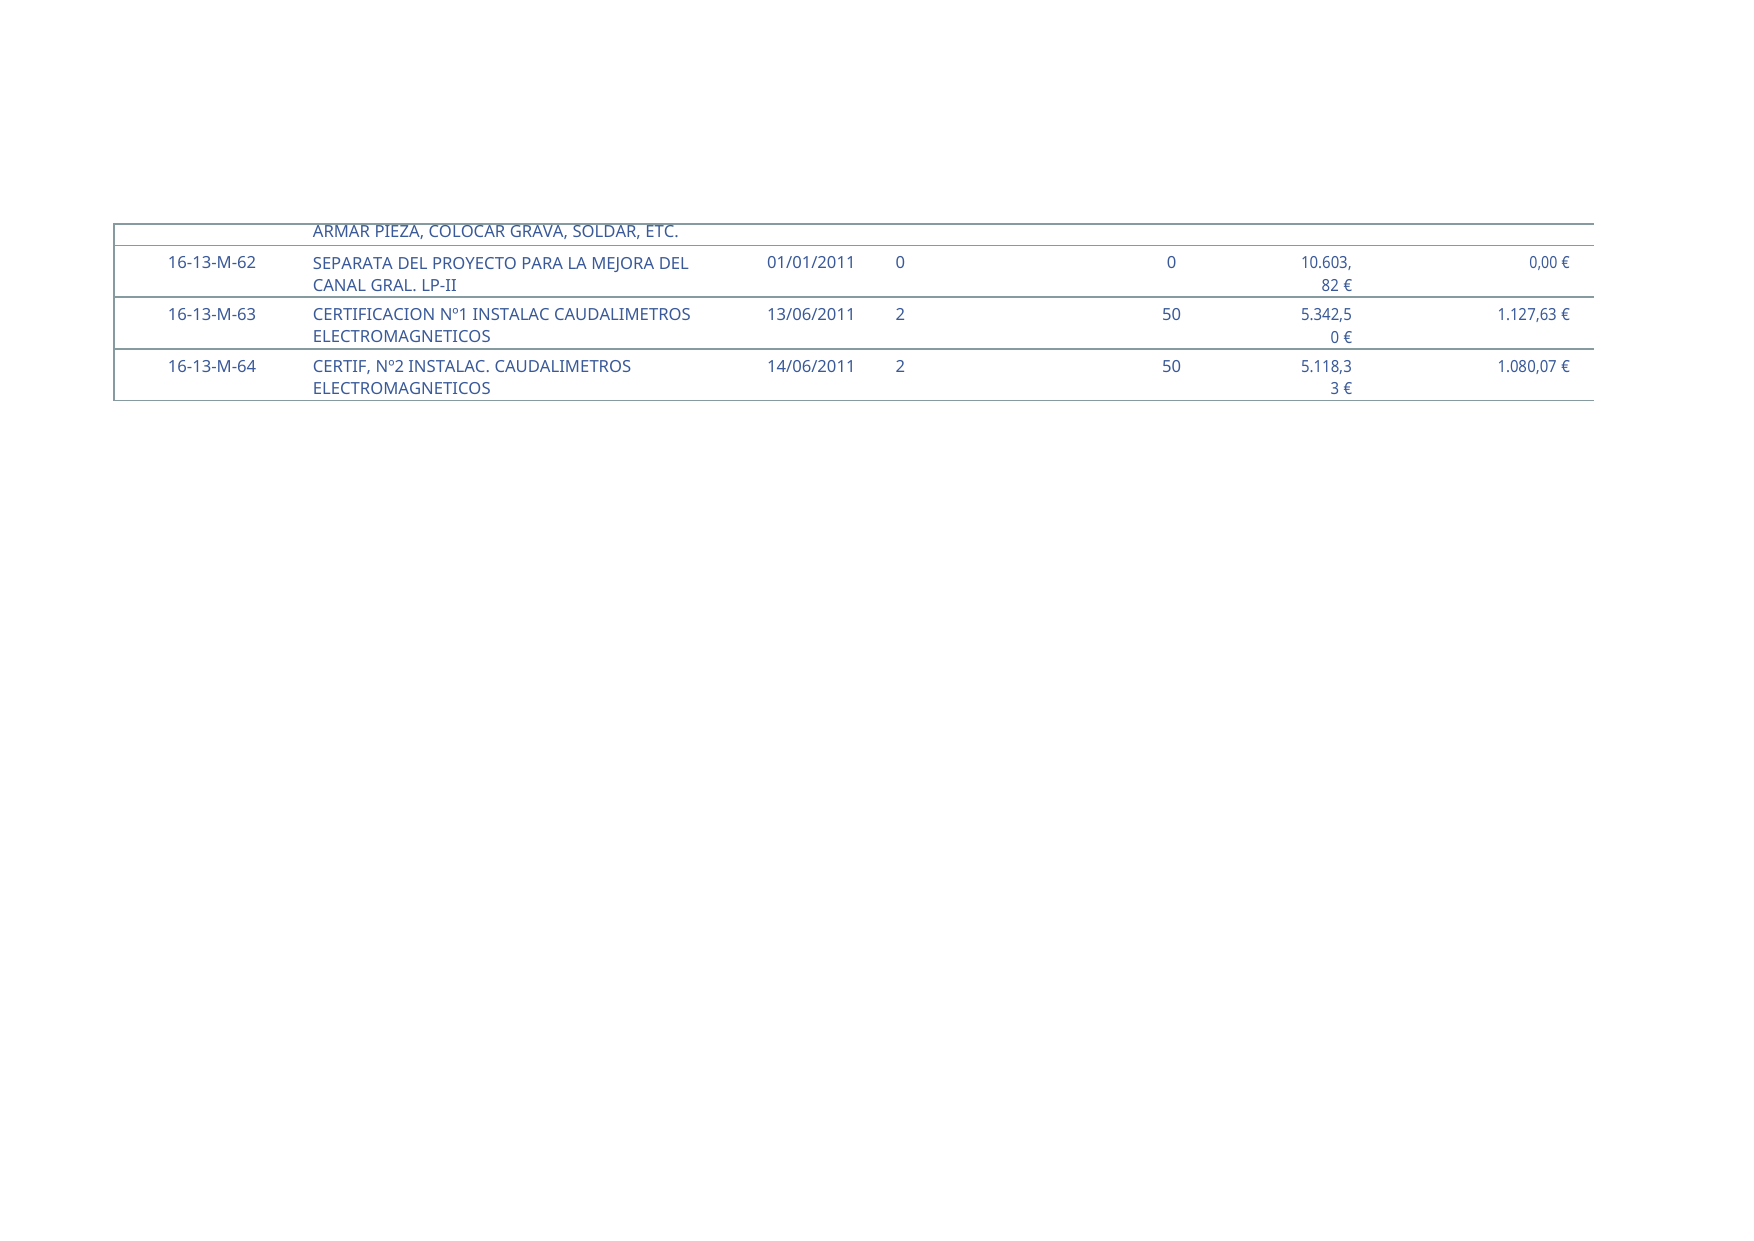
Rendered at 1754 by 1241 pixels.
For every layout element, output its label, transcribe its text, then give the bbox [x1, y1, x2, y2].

table_cell 14/06/2011 [746, 350, 876, 399]
table_cell 16-13-M-64 [115, 350, 299, 399]
table_cell 16-13-M-63 [115, 298, 299, 348]
table_cell 10.603,82 € [1293, 246, 1409, 296]
table_cell [115, 225, 299, 244]
table_cell 2 [876, 350, 1083, 399]
table_cell 50 [1083, 350, 1293, 399]
table_cell SEPARATA DEL PROYECTO PARA LA MEJORA DEL CANAL GRAL. LP-II [299, 246, 746, 296]
table_cell 16-13-M-62 [115, 246, 299, 296]
table_cell 13/06/2011 [746, 298, 876, 348]
table_cell 0 [876, 246, 1083, 296]
table_cell 0 [1083, 246, 1293, 296]
table_cell 5.342,50 € [1293, 298, 1409, 348]
table_cell 1.127,63 € [1409, 298, 1594, 348]
table_cell CERTIFICACION Nº1 INSTALAC CAUDALIMETROS ELECTROMAGNETICOS [299, 298, 746, 348]
table_cell ARMAR PIEZA, COLOCAR GRAVA, SOLDAR, ETC. [299, 225, 746, 244]
table_cell [876, 225, 1083, 244]
table_cell 0,00 € [1409, 246, 1594, 296]
table_cell 01/01/2011 [746, 246, 876, 296]
table_cell [1083, 225, 1293, 244]
table_cell 5.118,33 € [1293, 350, 1409, 399]
table_cell CERTIF, Nº2 INSTALAC. CAUDALIMETROS ELECTROMAGNETICOS [299, 350, 746, 399]
table_cell 2 [876, 298, 1083, 348]
table_cell [1409, 225, 1594, 244]
table_cell [746, 225, 876, 244]
table_cell [1293, 225, 1409, 244]
table_cell 1.080,07 € [1409, 350, 1594, 399]
table_cell 50 [1083, 298, 1293, 348]
